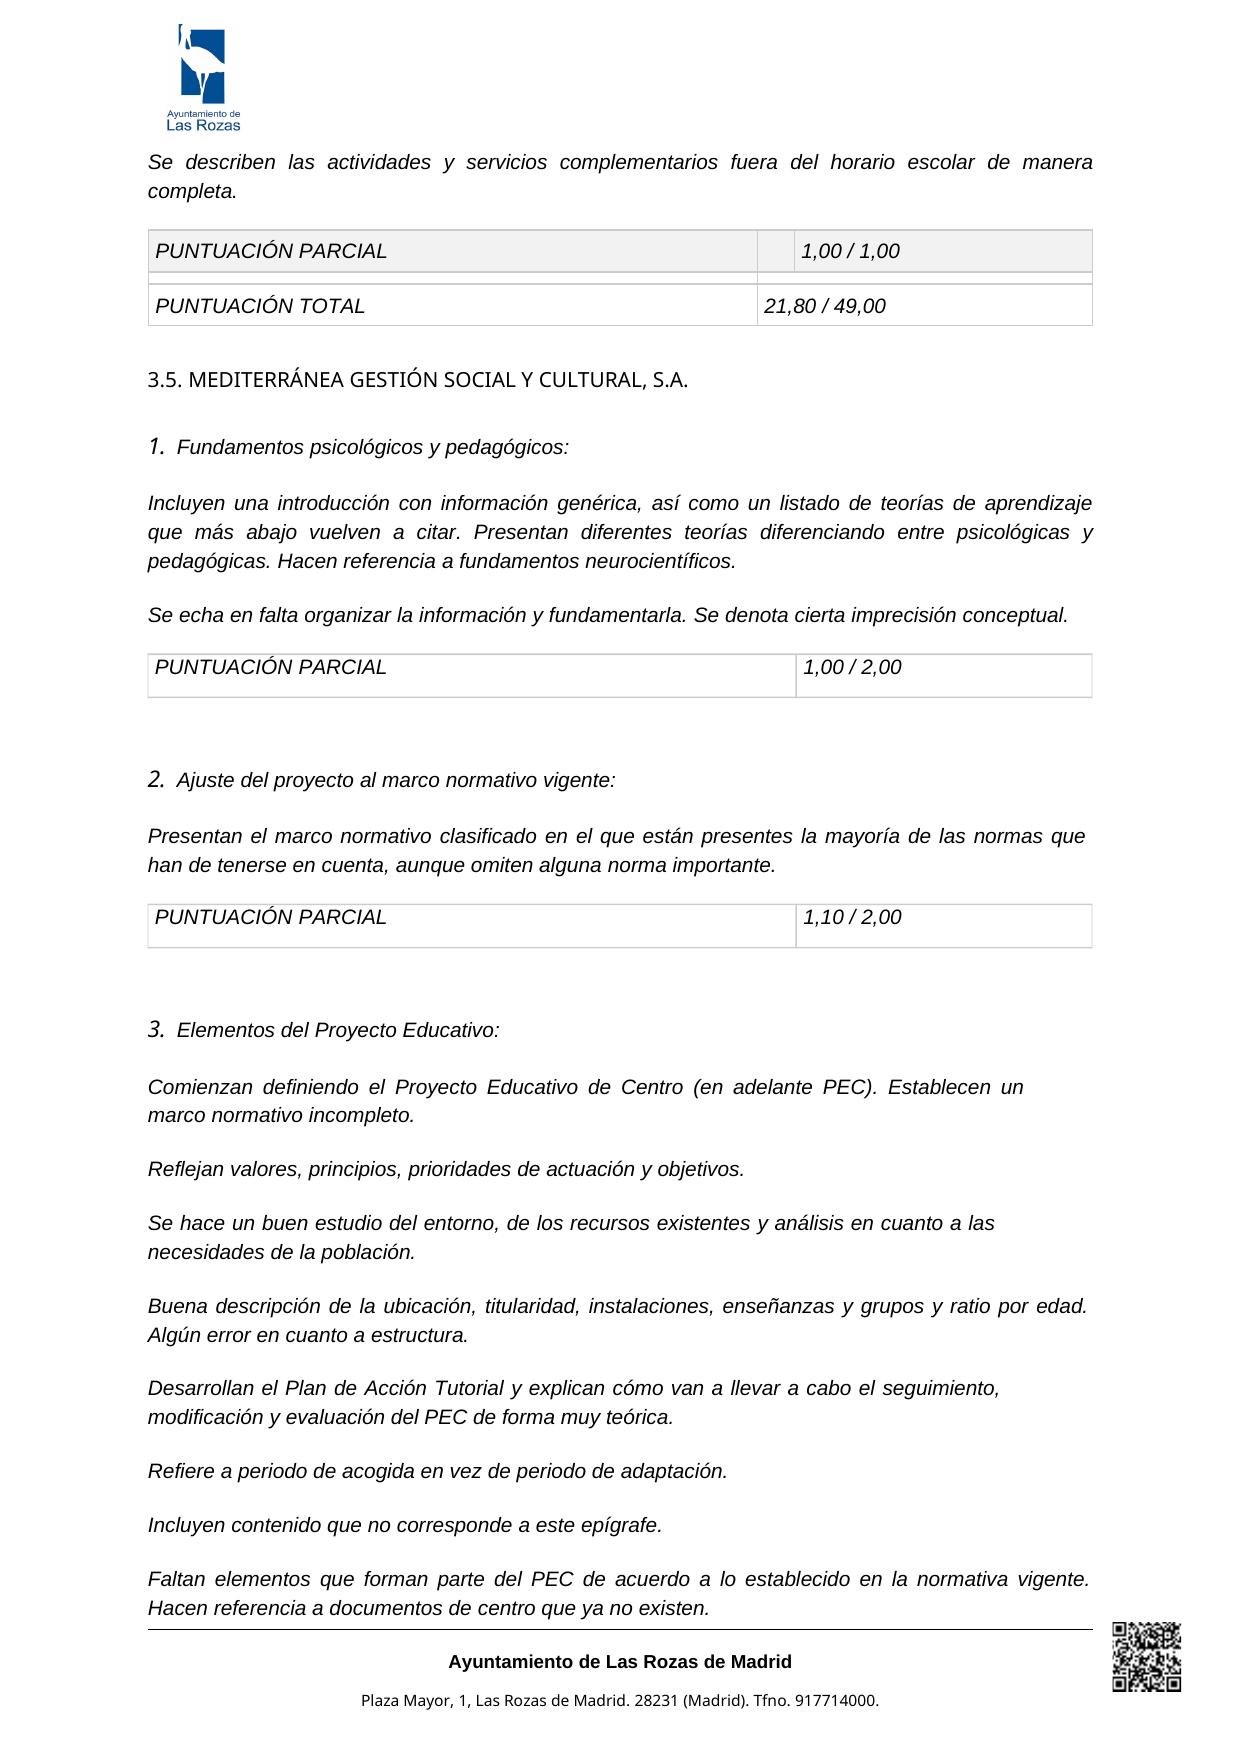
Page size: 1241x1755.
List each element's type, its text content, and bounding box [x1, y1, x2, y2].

table_cell [758, 273, 1092, 283]
text Faltan elementos que forman parte del PEC de acuerdo a lo establecido en la normativa vigente. Hacen referencia a documentos de centro que ya no existen. [148, 1567, 1105, 1619]
table_header [758, 231, 794, 271]
text Comienzan definiendo el Proyecto Educativo de Centro (en adelante PEC). Establecen un marco normativo incompleto. [148, 1074, 1093, 1127]
list Ajuste del proyecto al marco normativo vigente: [147, 763, 1105, 794]
table_cell PUNTUACIÓN TOTAL [149, 285, 757, 324]
table_cell [149, 273, 757, 283]
list MEDITERRÁNEA GESTIÓN SOCIAL Y CULTURAL, S.A. [147, 366, 1105, 394]
text Reflejan valores, principios, prioridades de actuación y objetivos. [148, 1157, 1105, 1181]
text Presentan el marco normativo clasificado en el que están presentes la mayoría de las normas que han de tenerse en cuenta, aunque omiten alguna norma importante. [148, 824, 1105, 877]
text Buena descripción de la ubicación, titularidad, instalaciones, enseñanzas y grupos y ratio por edad. Algún error en cuanto a estructura. [148, 1294, 1105, 1346]
table_header 1,00 / 1,00 [795, 231, 1092, 271]
text Desarrollan el Plan de Acción Tutorial y explican cómo van a llevar a cabo el seguimiento, modificación y evaluación del PEC de forma muy teórica. [148, 1376, 1105, 1429]
list Fundamentos psicológicos y pedagógicos: [147, 430, 1105, 461]
text Refiere a periodo de acogida en vez de periodo de adaptación. Incluyen contenido que no corresponde a este epígrafe. [148, 1459, 731, 1537]
table_cell 21,80 / 49,00 [758, 285, 1092, 324]
text Incluyen una introducción con información genérica, así como un listado de teorías de aprendizaje que más abajo vuelven a citar. Presentan diferentes teorías diferenciando entre psicológicas y pedagógicas. Hacen referencia a fundamentos neurocientíficos. [148, 491, 1093, 573]
text Se echa en falta organizar la información y fundamentarla. Se denota cierta imprecisión conceptual. [148, 602, 1105, 626]
list Elementos del Proyecto Educativo: [147, 1013, 1105, 1044]
text Se hace un buen estudio del entorno, de los recursos existentes y análisis en cuanto a las necesidades de la población. [148, 1211, 1105, 1264]
table_header PUNTUACIÓN PARCIAL [149, 231, 757, 271]
text Se describen las actividades y servicios complementarios fuera del horario escolar de manera completa. [148, 150, 1093, 203]
